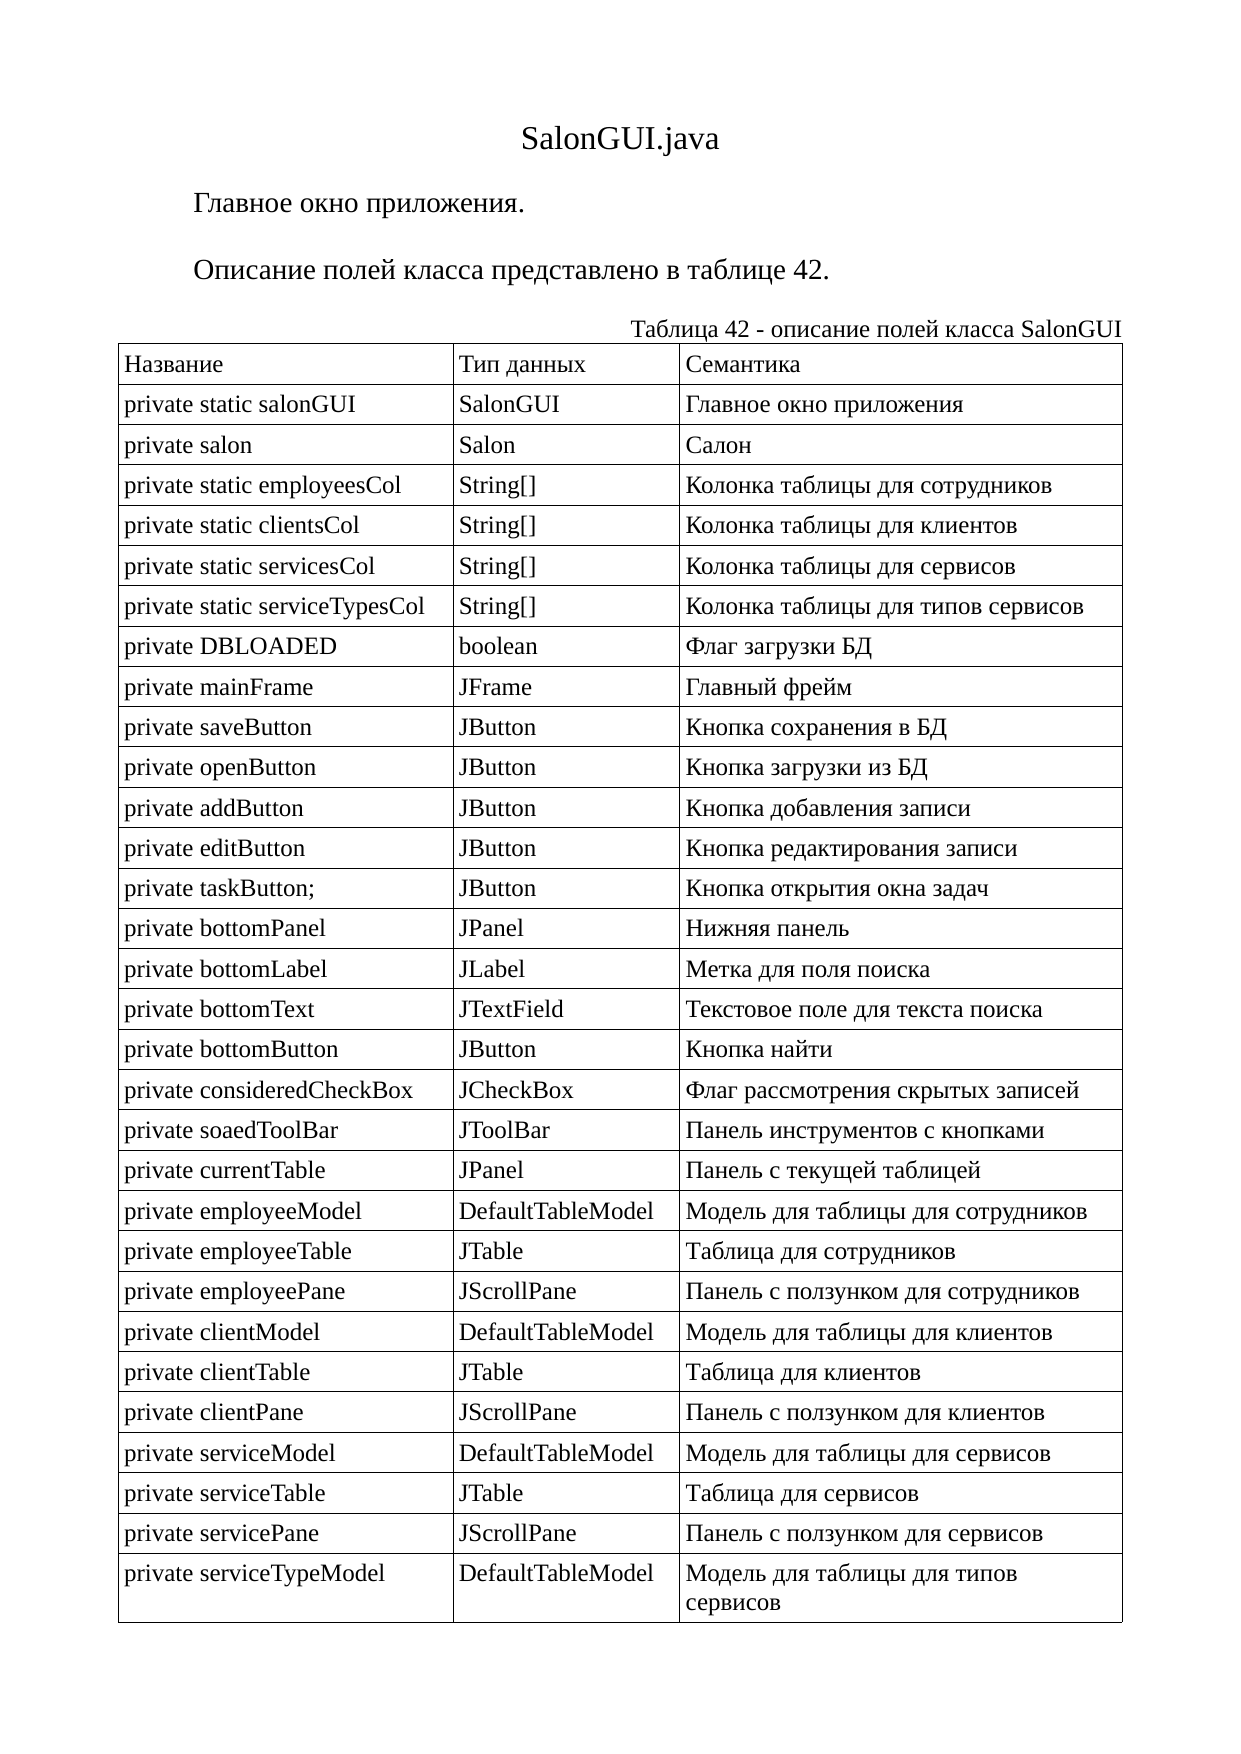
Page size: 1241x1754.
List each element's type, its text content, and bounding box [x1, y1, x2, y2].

table_cell private bottomButton [119, 1030, 453, 1069]
table_cell private saveButton [119, 707, 453, 746]
table_cell JScrollPane [454, 1392, 679, 1432]
table_cell private salon [119, 425, 453, 464]
table_cell Модель для таблицы для сотрудников [680, 1191, 1122, 1230]
table_cell DefaultTableModel [454, 1312, 679, 1351]
table_cell JTable [454, 1473, 679, 1512]
table_cell private employeeModel [119, 1191, 453, 1230]
table_cell private editButton [119, 828, 453, 867]
table_header Тип данных [454, 344, 679, 384]
table_cell private addButton [119, 788, 453, 827]
table_cell JButton [454, 707, 679, 746]
table_cell private static clientsCol [119, 506, 453, 545]
table_cell JLabel [454, 949, 679, 988]
table_cell JButton [454, 869, 679, 908]
table_cell Панель с ползунком для клиентов [680, 1392, 1122, 1432]
table_cell JTable [454, 1231, 679, 1271]
table_cell private consideredCheckBox [119, 1070, 453, 1109]
table_cell Панель с ползунком для сервисов [680, 1514, 1122, 1553]
table_cell Кнопка загрузки из БД [680, 747, 1122, 787]
text Таблица 42 - описание полей класса SalonGUI [118, 314, 1122, 343]
table_cell private bottomPanel [119, 909, 453, 948]
table_cell private clientModel [119, 1312, 453, 1351]
table_cell JButton [454, 747, 679, 787]
table_cell Флаг загрузки БД [680, 627, 1122, 666]
table_cell Кнопка сохранения в БД [680, 707, 1122, 746]
table_cell private static employeesCol [119, 465, 453, 504]
table_cell private bottomText [119, 989, 453, 1029]
table_cell private static servicesCol [119, 546, 453, 585]
table_cell JPanel [454, 1151, 679, 1190]
table_cell Колонка таблицы для сервисов [680, 546, 1122, 585]
table_cell Колонка таблицы для клиентов [680, 506, 1122, 545]
table_cell private employeeTable [119, 1231, 453, 1271]
table_cell JButton [454, 1030, 679, 1069]
table_cell Таблица для сотрудников [680, 1231, 1122, 1271]
table_cell DefaultTableModel [454, 1554, 679, 1622]
table_cell JPanel [454, 909, 679, 948]
table_cell Панель инструментов с кнопками [680, 1110, 1122, 1149]
table_header Название [119, 344, 453, 384]
table_cell Таблица для сервисов [680, 1473, 1122, 1512]
table_cell String[] [454, 465, 679, 504]
table_cell Модель для таблицы для сервисов [680, 1433, 1122, 1472]
table_cell JFrame [454, 667, 679, 706]
table_cell JTextField [454, 989, 679, 1029]
table_cell String[] [454, 506, 679, 545]
table_cell private clientTable [119, 1352, 453, 1391]
table_cell Нижняя панель [680, 909, 1122, 948]
table_cell JCheckBox [454, 1070, 679, 1109]
table_cell Модель для таблицы для типов сервисов [680, 1554, 1122, 1622]
table_cell Кнопка найти [680, 1030, 1122, 1069]
table_cell JButton [454, 828, 679, 867]
table_cell private servicePane [119, 1514, 453, 1553]
table_cell private serviceTable [119, 1473, 453, 1512]
table_cell Флаг рассмотрения скрытых записей [680, 1070, 1122, 1109]
table_cell JToolBar [454, 1110, 679, 1149]
table_cell Колонка таблицы для сотрудников [680, 465, 1122, 504]
table_cell JScrollPane [454, 1272, 679, 1311]
table_cell Кнопка открытия окна задач [680, 869, 1122, 908]
table_cell DefaultTableModel [454, 1191, 679, 1230]
table_cell private serviceModel [119, 1433, 453, 1472]
table_cell private openButton [119, 747, 453, 787]
text Описание полей класса представлено в таблице 42. [118, 252, 1122, 286]
table_header Семантика [680, 344, 1122, 384]
table_cell Главное окно приложения [680, 385, 1122, 424]
table_cell Салон [680, 425, 1122, 464]
table_cell Кнопка добавления записи [680, 788, 1122, 827]
table_cell private employeePane [119, 1272, 453, 1311]
table_cell JTable [454, 1352, 679, 1391]
table_cell JButton [454, 788, 679, 827]
table_cell Текстовое поле для текста поиска [680, 989, 1122, 1029]
table_cell String[] [454, 586, 679, 626]
table_cell DefaultTableModel [454, 1433, 679, 1472]
table_cell private bottomLabel [119, 949, 453, 988]
table_cell Salon [454, 425, 679, 464]
table_cell JScrollPane [454, 1514, 679, 1553]
text SalonGUI.java [118, 118, 1122, 156]
table_cell private soaedToolBar [119, 1110, 453, 1149]
table_cell Кнопка редактирования записи [680, 828, 1122, 867]
table_cell Панель с ползунком для сотрудников [680, 1272, 1122, 1311]
table_cell String[] [454, 546, 679, 585]
table_cell Модель для таблицы для клиентов [680, 1312, 1122, 1351]
table_cell private mainFrame [119, 667, 453, 706]
table_cell private static salonGUI [119, 385, 453, 424]
table_cell private serviceTypeModel [119, 1554, 453, 1622]
table_cell Колонка таблицы для типов сервисов [680, 586, 1122, 626]
table_cell private clientPane [119, 1392, 453, 1432]
table_cell private currentTable [119, 1151, 453, 1190]
table_cell Таблица для клиентов [680, 1352, 1122, 1391]
table_cell private static serviceTypesCol [119, 586, 453, 626]
table_cell private taskButton; [119, 869, 453, 908]
table_cell private DBLOADED [119, 627, 453, 666]
table_cell Метка для поля поиска [680, 949, 1122, 988]
table_cell boolean [454, 627, 679, 666]
table_cell Панель с текущей таблицей [680, 1151, 1122, 1190]
text Главное окно приложения. [118, 185, 1122, 219]
table_cell SalonGUI [454, 385, 679, 424]
table_cell Главный фрейм [680, 667, 1122, 706]
